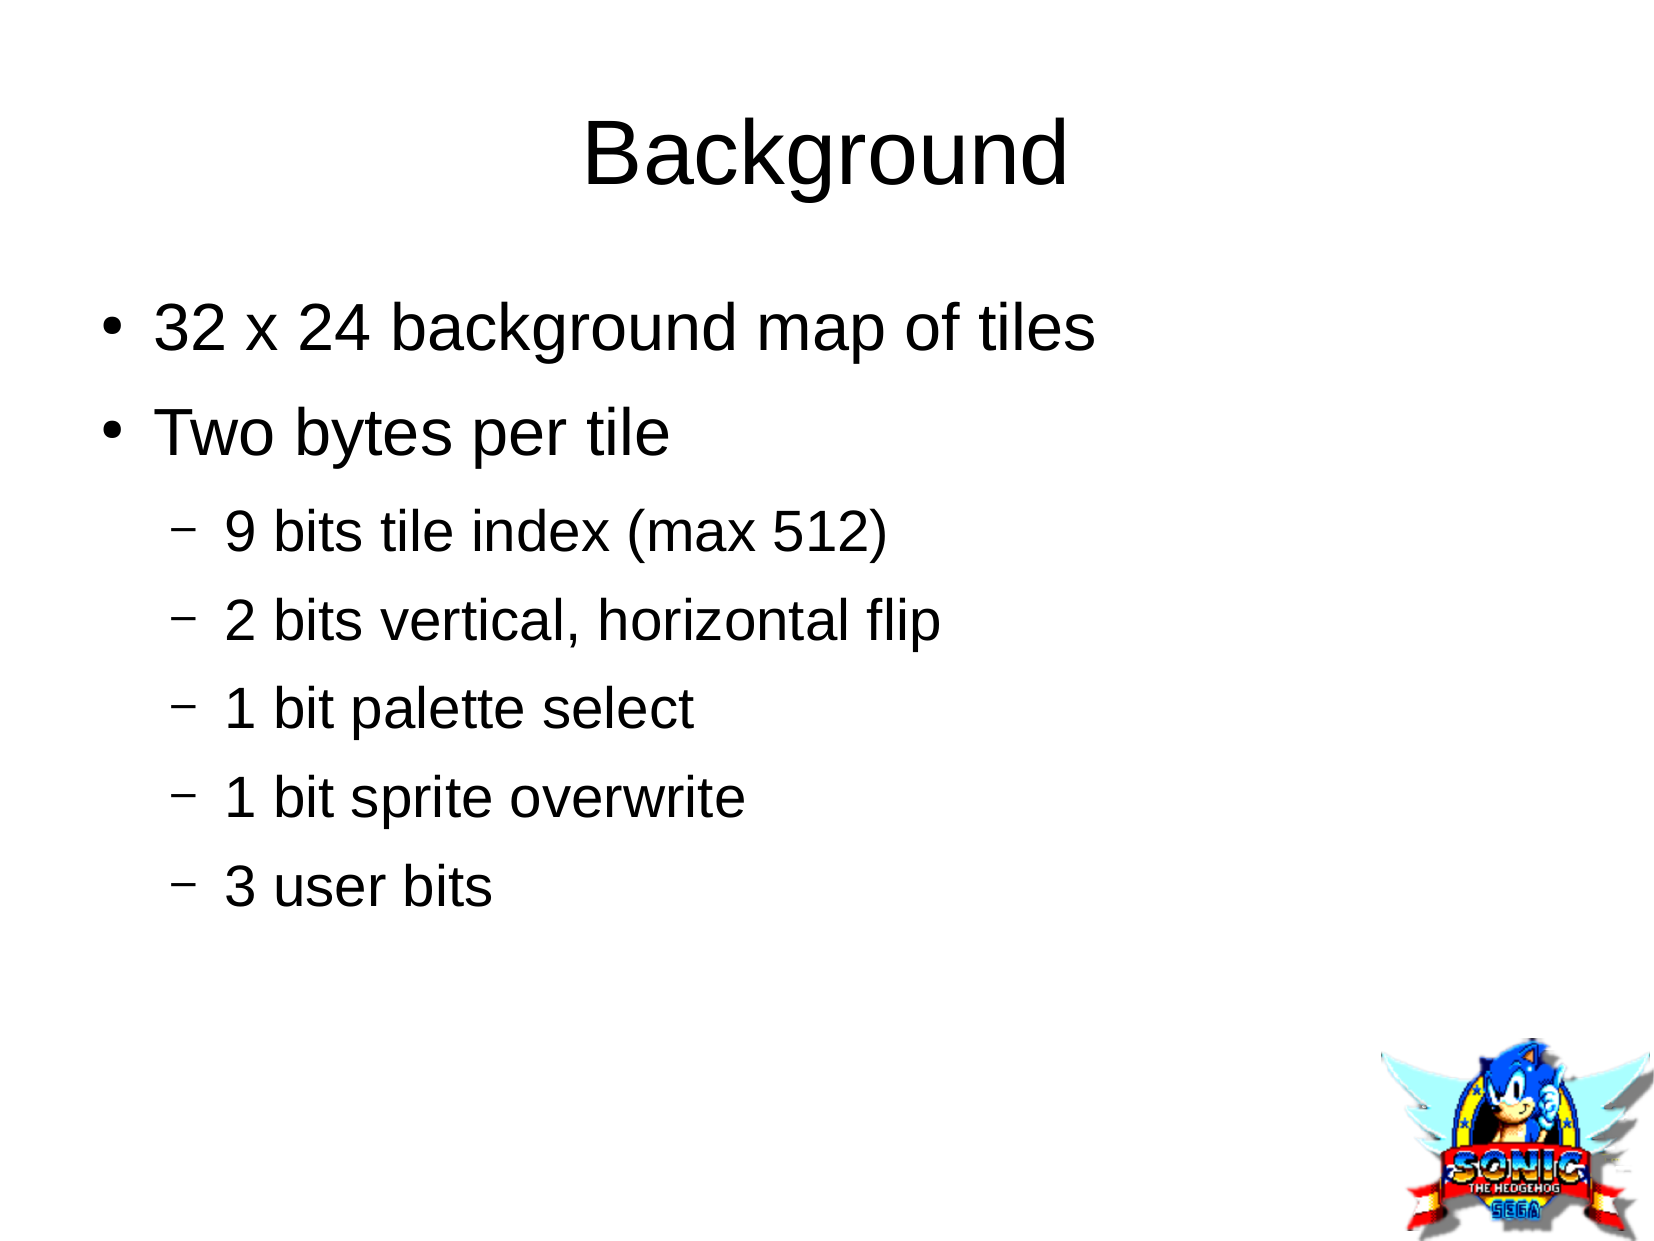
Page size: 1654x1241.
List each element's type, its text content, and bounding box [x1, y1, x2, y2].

title Background [82, 49, 1571, 257]
list 32 x 24 background map of tiles Two bytes per tile 9 bits tile index (max 512) 2 bits vertical, horizontal flip 1 bit palette select 1 bit sprite overwrite 3 user bits [82, 290, 1538, 1010]
picture [1381, 1038, 1650, 1231]
